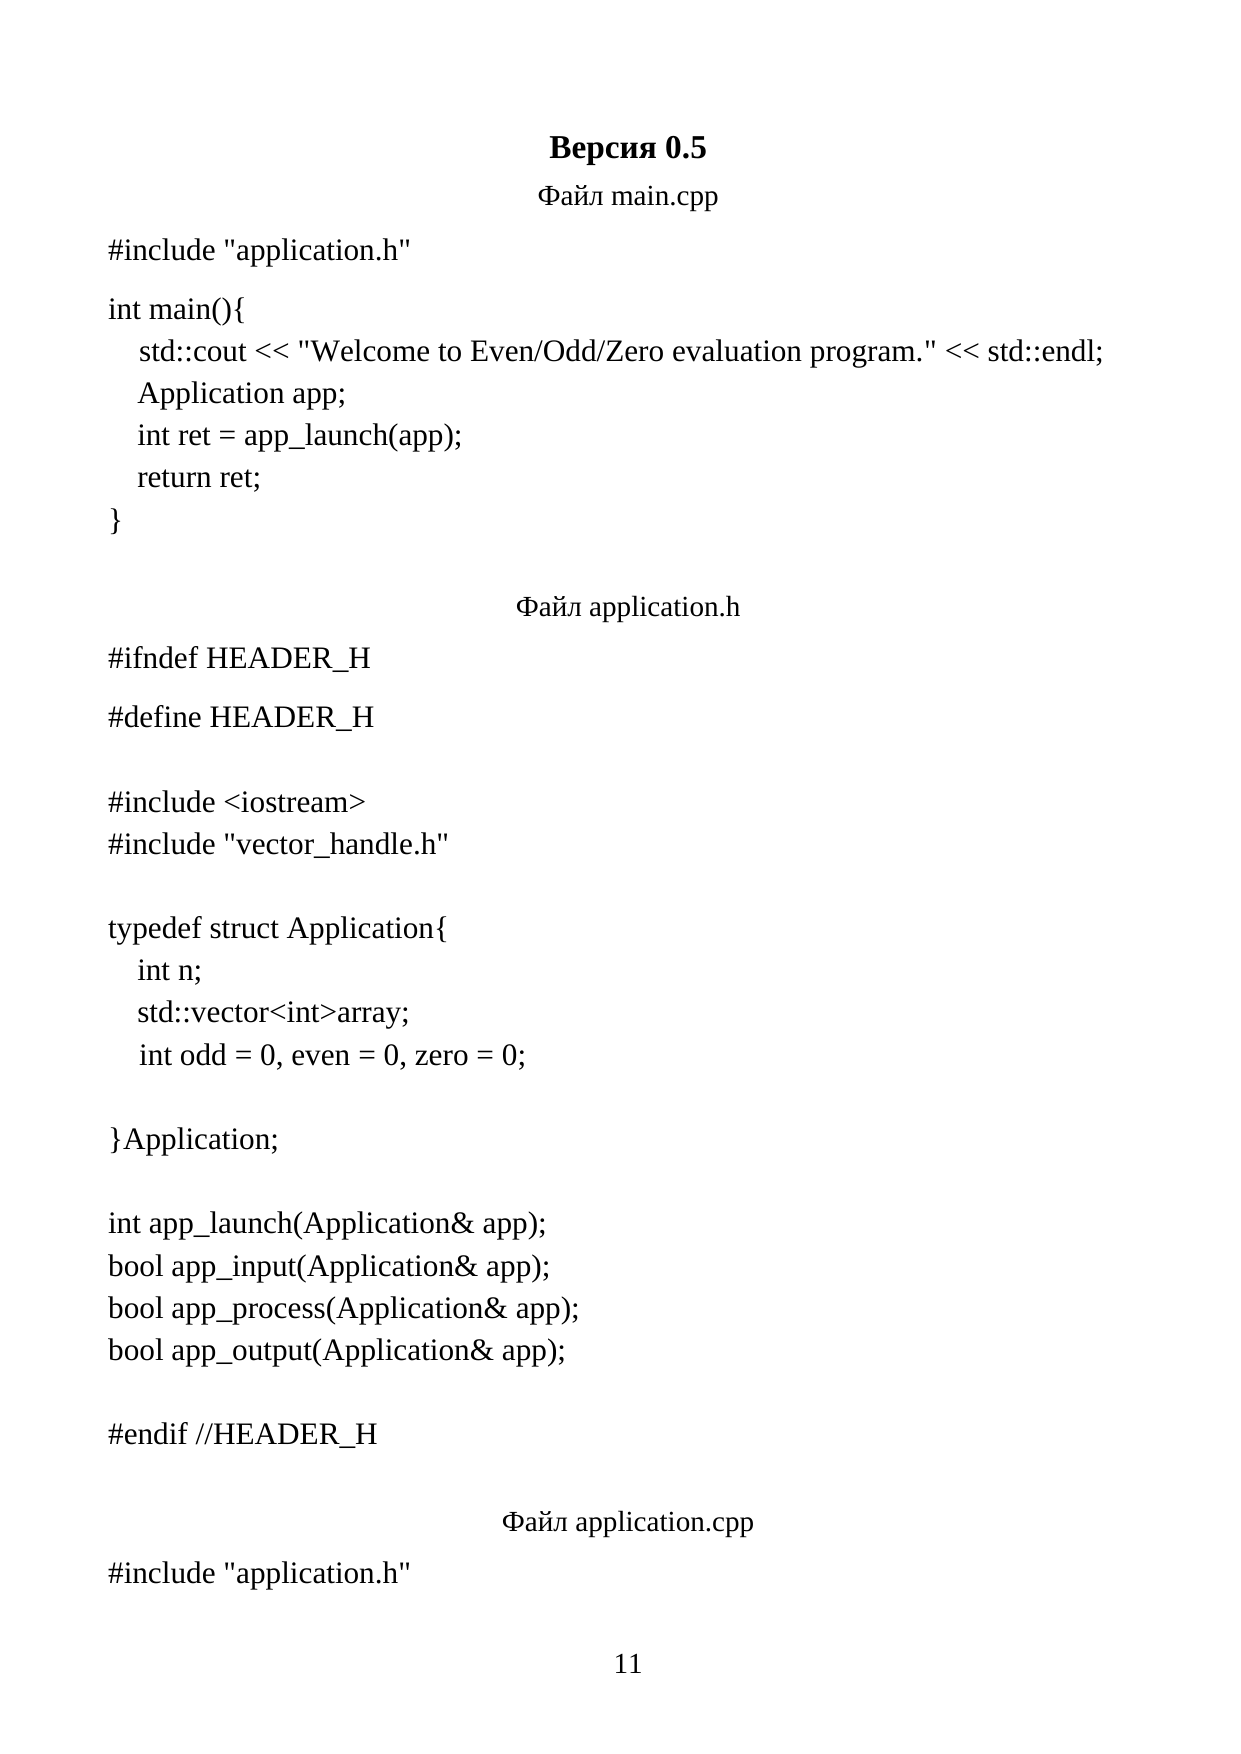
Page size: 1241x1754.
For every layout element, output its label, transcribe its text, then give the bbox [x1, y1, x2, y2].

text #include "vector_handle.h" [108, 819, 1148, 861]
text #ifndef HEADER_H [108, 639, 1148, 676]
text int odd = 0, even = 0, zero = 0; [108, 1030, 1148, 1072]
text std::cout << "Welcome to Even/Odd/Zero evaluation program." << std::endl; [108, 326, 1148, 368]
text #endif //HEADER_H [108, 1409, 1148, 1452]
text int n; [108, 945, 1148, 987]
text Файл application.cpp [108, 1504, 1148, 1538]
text }Application; [108, 1114, 1148, 1156]
text typedef struct Application{ [108, 903, 1148, 945]
text #include "application.h" [108, 1554, 1148, 1590]
text int app_launch(Application& app); [108, 1198, 1148, 1241]
text bool app_output(Application& app); [108, 1325, 1148, 1367]
text int main(){ [108, 284, 1148, 326]
text return ret; [108, 452, 1148, 494]
text #include "application.h" [108, 231, 1148, 267]
text Файл application.h [108, 589, 1148, 623]
text int ret = app_launch(app); [108, 410, 1148, 452]
text Application app; [108, 368, 1148, 410]
text bool app_input(Application& app); [108, 1241, 1148, 1283]
text #define HEADER_H [108, 692, 1148, 734]
text } [108, 494, 1148, 537]
text std::vector<int>array; [108, 987, 1148, 1030]
text bool app_process(Application& app); [108, 1283, 1148, 1325]
subtitle Версия 0.5 [108, 127, 1148, 165]
text #include <iostream> [108, 777, 1148, 819]
text Файл main.cpp [108, 178, 1148, 211]
